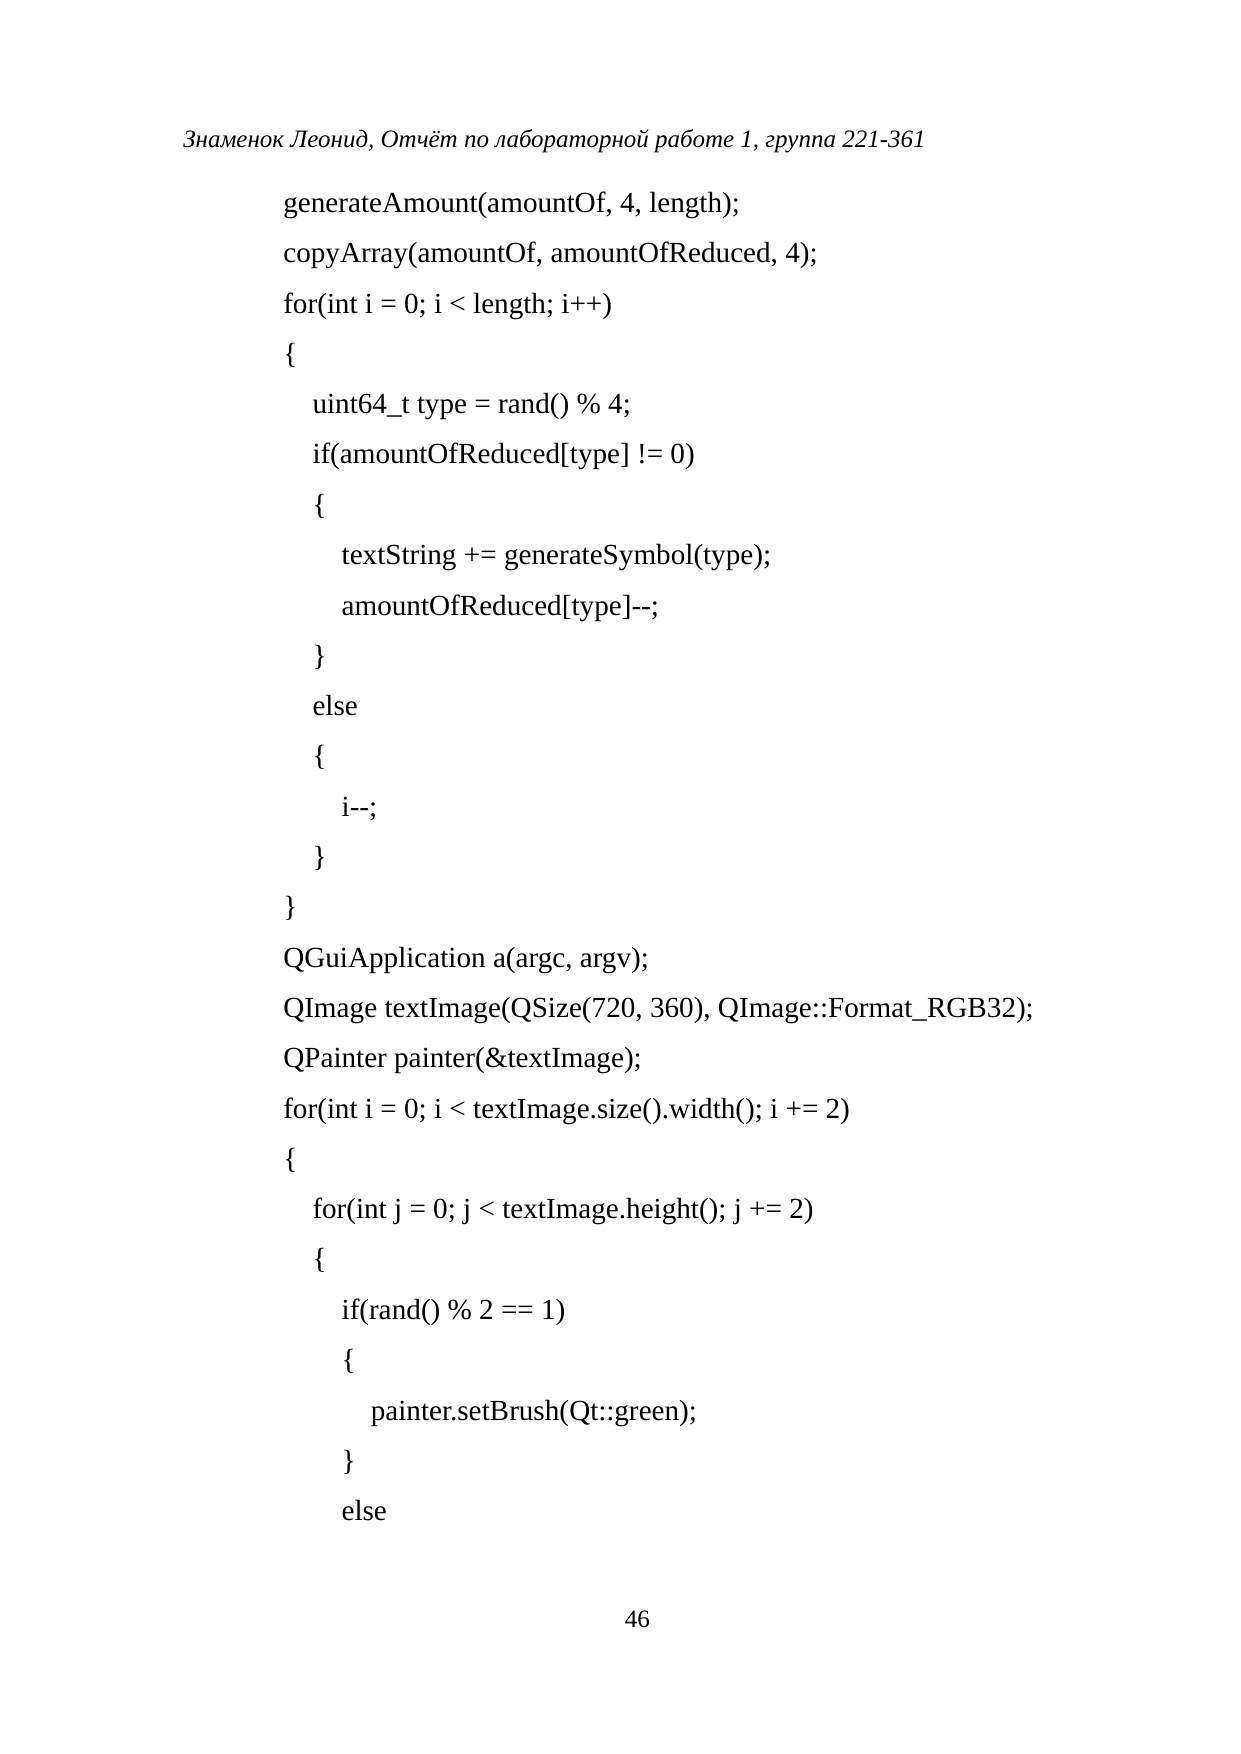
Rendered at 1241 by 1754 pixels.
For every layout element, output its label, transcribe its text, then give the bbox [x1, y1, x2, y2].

text if(rand() % 2 == 1) [180, 1292, 1178, 1326]
text generateAmount(amountOf, 4, length); [180, 185, 1178, 219]
text i--; [180, 789, 1178, 822]
text } [180, 638, 1178, 671]
text for(int j = 0; j < textImage.height(); j += 2) [180, 1191, 1178, 1225]
text { [180, 1141, 1178, 1174]
text else [180, 1493, 1178, 1527]
text QImage textImage(QSize(720, 360), QImage::Format_RGB32); [180, 990, 1178, 1024]
text } [180, 839, 1178, 873]
text amountOfReduced[type]--; [180, 588, 1178, 621]
text { [180, 487, 1178, 521]
text { [180, 336, 1178, 369]
text else [180, 688, 1178, 722]
text } [180, 889, 1178, 923]
text { [180, 738, 1178, 772]
text painter.setBrush(Qt::green); [180, 1393, 1178, 1426]
text QGuiApplication a(argc, argv); [180, 940, 1178, 973]
text textString += generateSymbol(type); [180, 537, 1178, 571]
text { [180, 1242, 1178, 1275]
text copyArray(amountOf, amountOfReduced, 4); [180, 235, 1178, 269]
text for(int i = 0; i < length; i++) [180, 286, 1178, 319]
text uint64_t type = rand() % 4; [180, 386, 1178, 420]
text { [180, 1342, 1178, 1376]
text for(int i = 0; i < textImage.size().width(); i += 2) [180, 1091, 1178, 1124]
text if(amountOfReduced[type] != 0) [180, 437, 1178, 470]
text } [180, 1443, 1178, 1476]
text QPainter painter(&textImage); [180, 1040, 1178, 1074]
